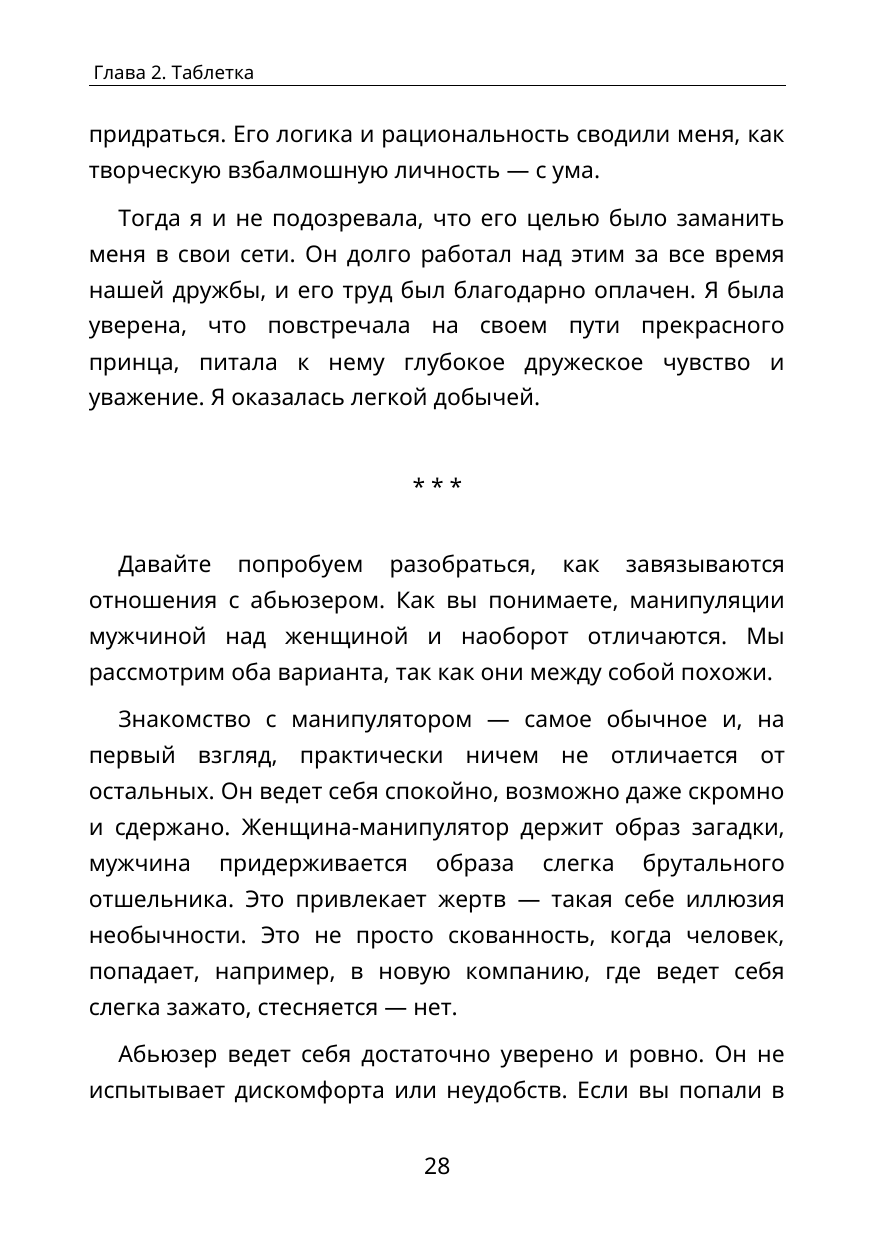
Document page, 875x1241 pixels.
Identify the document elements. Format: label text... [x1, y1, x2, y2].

text придраться. Его логика и рациональность сводили меня, как творческую взбалмошную личность — с ума. [88, 118, 786, 185]
text Тогда я и не подозревала, что его целью было заманить меня в свои сети. Он долго работал над этим за все время нашей дружбы, и его труд был благодарно оплачен. Я была уверена, что повстречала на своем пути прекрасного принца, питала к нему глубокое дружеское чувство и уважение. Я оказалась легкой добычей. [88, 202, 786, 413]
text Абьюзер ведет себя достаточно уверено и ровно. Он не испытывает дискомфорта или неудобств. Если вы попали в [88, 1038, 786, 1106]
subtitle * * * [88, 470, 786, 502]
text Знакомство с манипулятором — самое обычное и, на первый взгляд, практически ничем не отличается от остальных. Он ведет себя спокойно, возможно даже скромно и сдержано. Женщина-манипулятор держит образ загадки, мужчина придерживается образа слегка брутального отшельника. Это привлекает жертв — такая себе иллюзия необычности. Это не просто скованность, когда человек, попадает, например, в новую компанию, где ведет себя слегка зажато, стесняется — нет. [88, 703, 786, 1022]
text Давайте попробуем разобраться, как завязываются отношения с абьюзером. Как вы понимаете, манипуляции мужчиной над женщиной и наоборот отличаются. Мы рассмотрим оба варианта, так как они между собой похожи. [88, 548, 786, 687]
